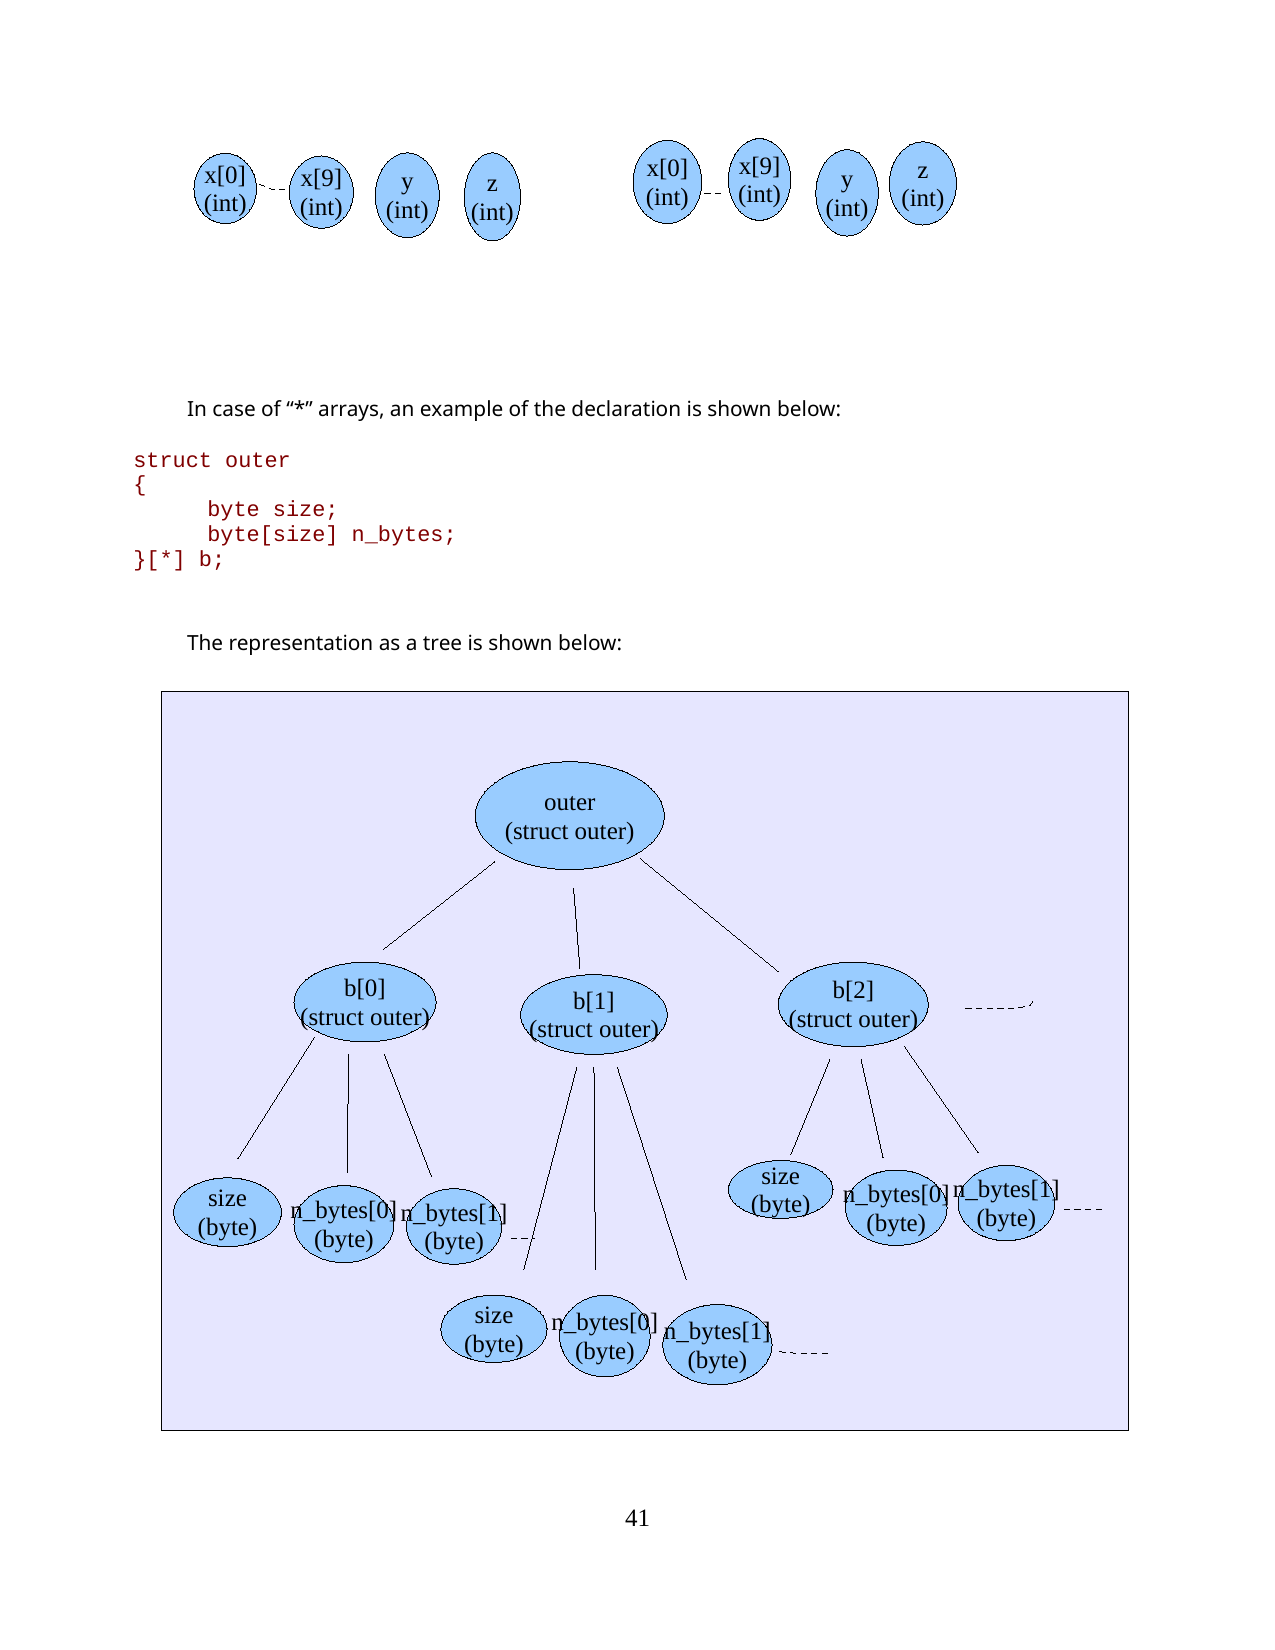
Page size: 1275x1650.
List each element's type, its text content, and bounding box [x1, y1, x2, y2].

text byte[size] n_bytes; [133, 523, 1157, 548]
text struct outer [133, 449, 1157, 473]
text The representation as a tree is shown below: [124, 628, 1157, 656]
text byte size; [133, 498, 1157, 523]
text { [133, 473, 1157, 498]
text In case of “*” arrays, an example of the declaration is shown below: [124, 394, 1157, 422]
text }[*] b; [133, 548, 1157, 573]
